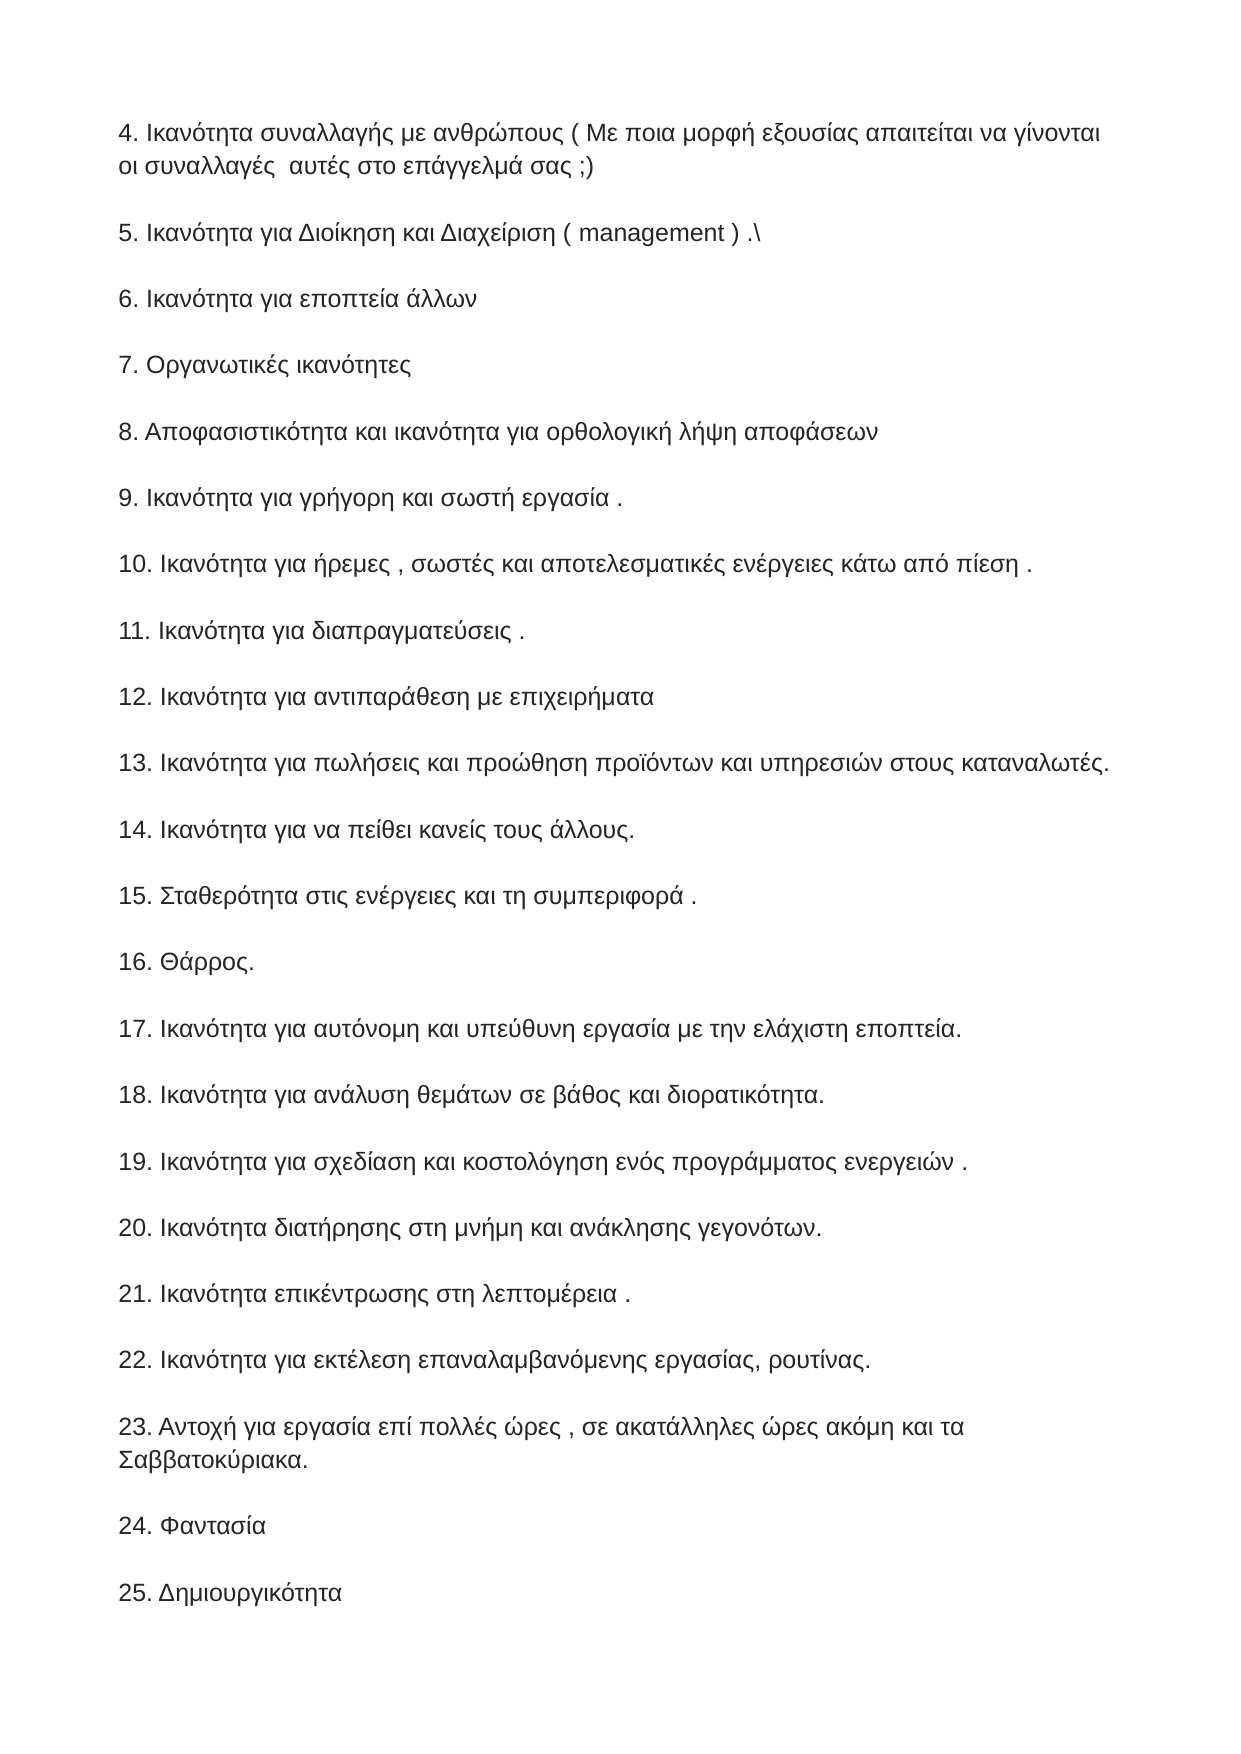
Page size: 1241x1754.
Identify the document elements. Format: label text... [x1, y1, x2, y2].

text 17. Ικανότητα για αυτόνομη και υπεύθυνη εργασία με την ελάχιστη εποπτεία. [118, 1014, 1122, 1042]
text 9. Ικανότητα για γρήγορη και σωστή εργασία . [118, 483, 1122, 512]
text 6. Ικανότητα για εποπτεία άλλων [118, 284, 1122, 313]
text 12. Ικανότητα για αντιπαράθεση με επιχειρήματα [118, 682, 1122, 711]
text 8. Αποφασιστικότητα και ικανότητα για ορθολογική λήψη αποφάσεων [118, 417, 1122, 445]
text 25. Δημιουργικότητα [118, 1578, 1122, 1606]
text 16. Θάρρος. [118, 947, 1122, 976]
text 10. Ικανότητα για ήρεμες , σωστές και αποτελεσματικές ενέργειες κάτω από πίεση . [118, 549, 1122, 578]
text 14. Ικανότητα για να πείθει κανείς τους άλλους. [118, 815, 1122, 843]
text 15. Σταθερότητα στις ενέργειες και τη συμπεριφορά . [118, 881, 1122, 910]
text 20. Ικανότητα διατήρησης στη μνήμη και ανάκλησης γεγονότων. [118, 1213, 1122, 1242]
text 21. Ικανότητα επικέντρωσης στη λεπτομέρεια . [118, 1279, 1122, 1308]
text 5. Ικανότητα για Διοίκηση και Διαχείριση ( management ) .\ [118, 217, 1122, 246]
text 4. Ικανότητα συναλλαγής με ανθρώπους ( Με ποια μορφή εξουσίας απαιτείται να γίνονται οι συναλλαγές αυτές στο επάγγελμά σας ;) [118, 118, 1122, 180]
text 7. Οργανωτικές ικανότητες [118, 350, 1122, 379]
text 11. Ικανότητα για διαπραγματεύσεις . [118, 616, 1122, 644]
text 24. Φαντασία [118, 1511, 1122, 1540]
text 18. Ικανότητα για ανάλυση θεμάτων σε βάθος και διορατικότητα. [118, 1080, 1122, 1109]
text 13. Ικανότητα για πωλήσεις και προώθηση προϊόντων και υπηρεσιών στους καταναλωτές. [118, 748, 1122, 777]
text 23. Αντοχή για εργασία επί πολλές ώρες , σε ακατάλληλες ώρες ακόμη και τα Σαββατοκύριακα. [118, 1412, 1122, 1474]
text 19. Ικανότητα για σχεδίαση και κοστολόγηση ενός προγράμματος ενεργειών . [118, 1146, 1122, 1175]
text 22. Ικανότητα για εκτέλεση επαναλαμβανόμενης εργασίας, ρουτίνας. [118, 1346, 1122, 1374]
